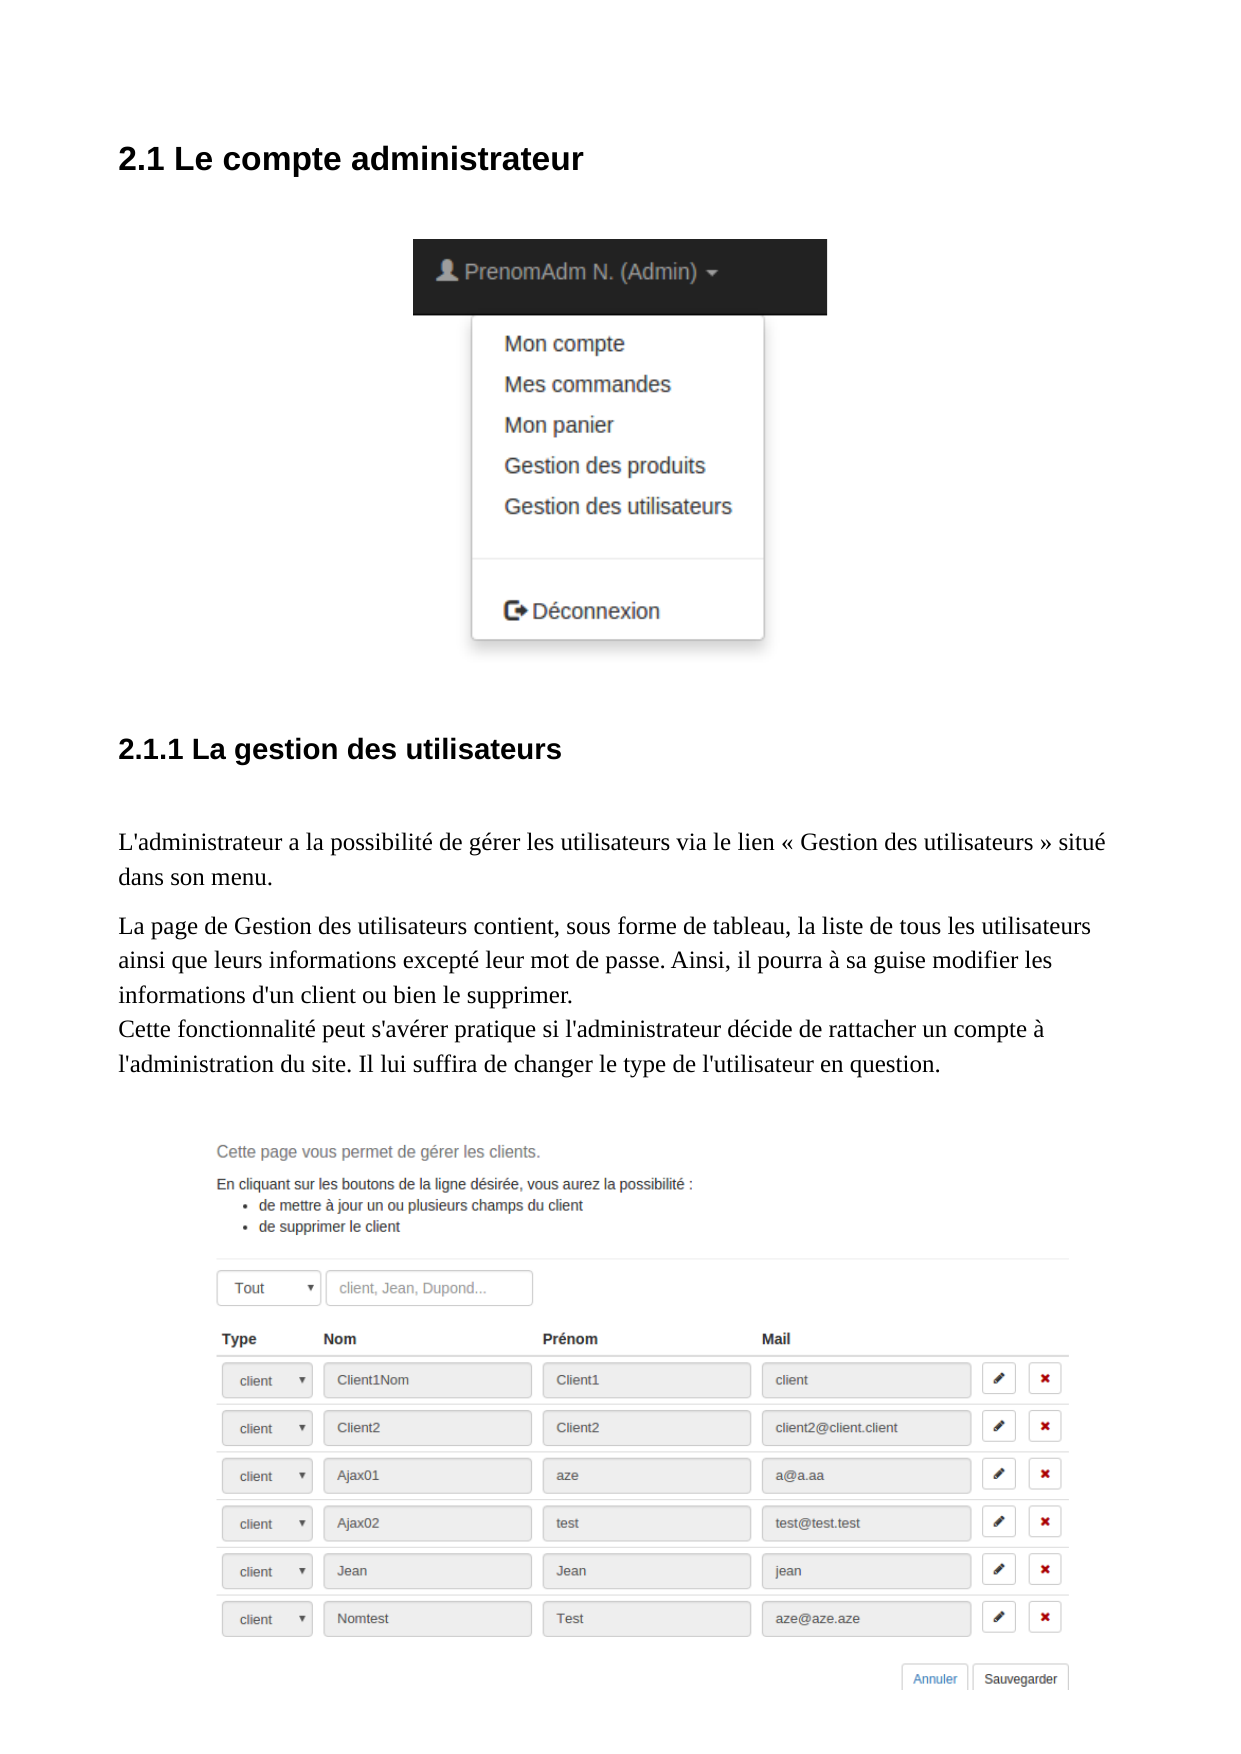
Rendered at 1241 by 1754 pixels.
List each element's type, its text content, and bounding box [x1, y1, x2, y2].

subtitle 2.1.1 La gestion des utilisateurs [118, 732, 1122, 766]
text La page de Gestion des utilisateurs contient, sous forme de tableau, la liste de tous les utilisateurs ainsi que leurs informations excepté leur mot de passe. Ainsi, il pourra à sa guise modifier les informations d'un client ou bien le supprimer. Cette fonctionnalité peut s'avérer pratique si l'administrateur décide de rattacher un compte à l'administration du site. Il lui suffira de changer le type de l'utilisateur en question. [118, 911, 1122, 1077]
text L'administrateur a la possibilité de gérer les utilisateurs via le lien « Gestion des utilisateurs » situé dans son menu. [118, 827, 1122, 891]
picture [413, 239, 828, 663]
picture [188, 1129, 1124, 1690]
subtitle 2.1 Le compte administrateur [118, 139, 1122, 178]
